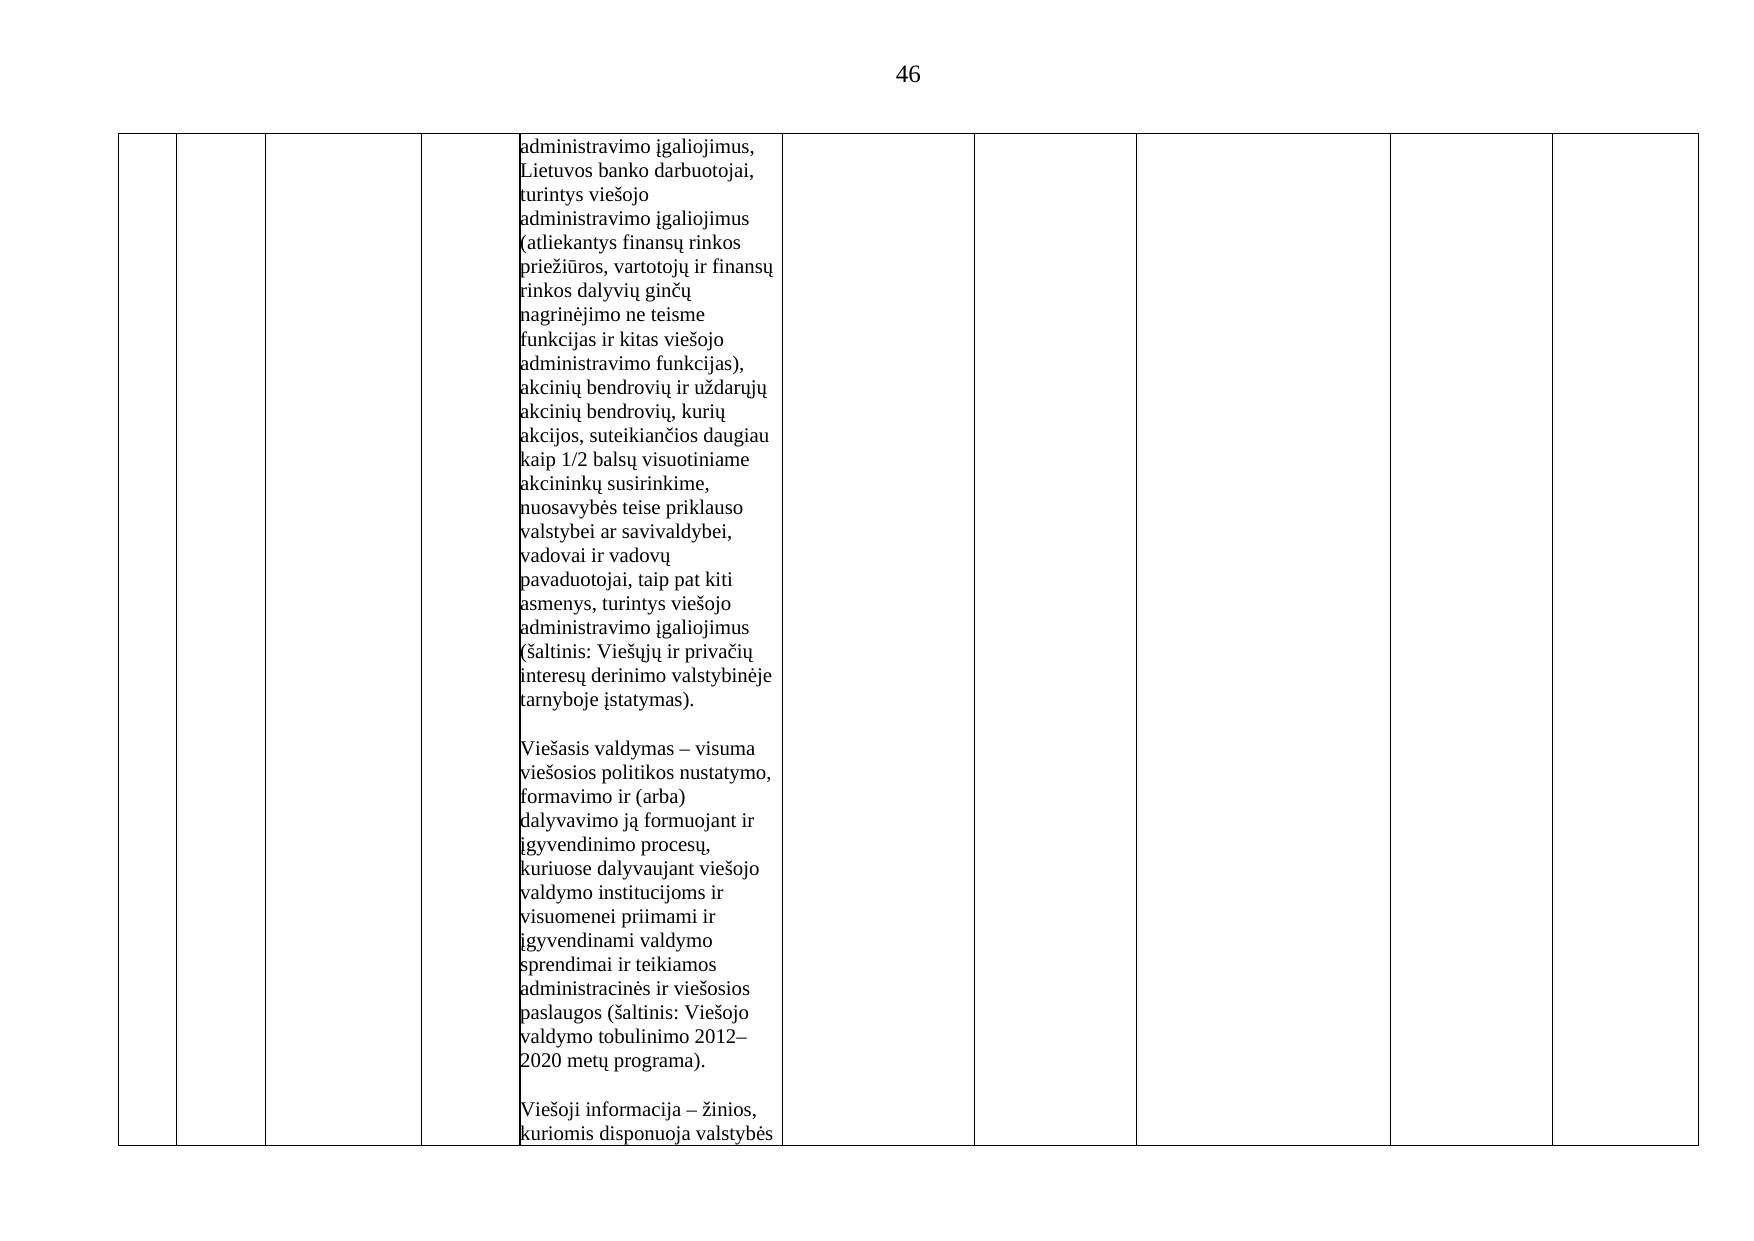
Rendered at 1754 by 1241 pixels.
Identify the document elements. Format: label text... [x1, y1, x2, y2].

table_cell [119, 134, 176, 1144]
table_cell [177, 134, 265, 1144]
table_cell [1391, 134, 1552, 1144]
table_cell administravimo įgaliojimus, Lietuvos banko darbuotojai, turintys viešojo administravimo įgaliojimus (atliekantys finansų rinkos priežiūros, vartotojų ir finansų rinkos dalyvių ginčų nagrinėjimo ne teisme funkcijas ir kitas viešojo administravimo funkcijas), akcinių bendrovių ir uždarųjų akcinių bendrovių, kurių akcijos, suteikiančios daugiau kaip 1/2 balsų visuotiniame akcininkų susirinkime, nuosavybės teise priklauso valstybei ar savivaldybei, vadovai ir vadovų pavaduotojai, taip pat kiti asmenys, turintys viešojo administravimo įgaliojimus (šaltinis: Viešųjų ir privačių interesų derinimo valstybinėje tarnyboje įstatymas). Viešasis valdymas – visuma viešosios politikos nustatymo, formavimo ir (arba) dalyvavimo ją formuojant ir įgyvendinimo procesų, kuriuose dalyvaujant viešojo valdymo institucijoms ir visuomenei priimami ir įgyvendinami valdymo sprendimai ir teikiamos administracinės ir viešosios paslaugos (šaltinis: Viešojo valdymo tobulinimo 2012–2020 metų programa). Viešoji informacija – žinios, kuriomis disponuoja valstybės [521, 134, 782, 1144]
table_cell [975, 134, 1136, 1144]
table_cell [266, 134, 421, 1144]
table_cell [422, 134, 519, 1144]
table_cell [1137, 134, 1390, 1144]
table_cell [1553, 134, 1698, 1144]
table_cell [783, 134, 974, 1144]
